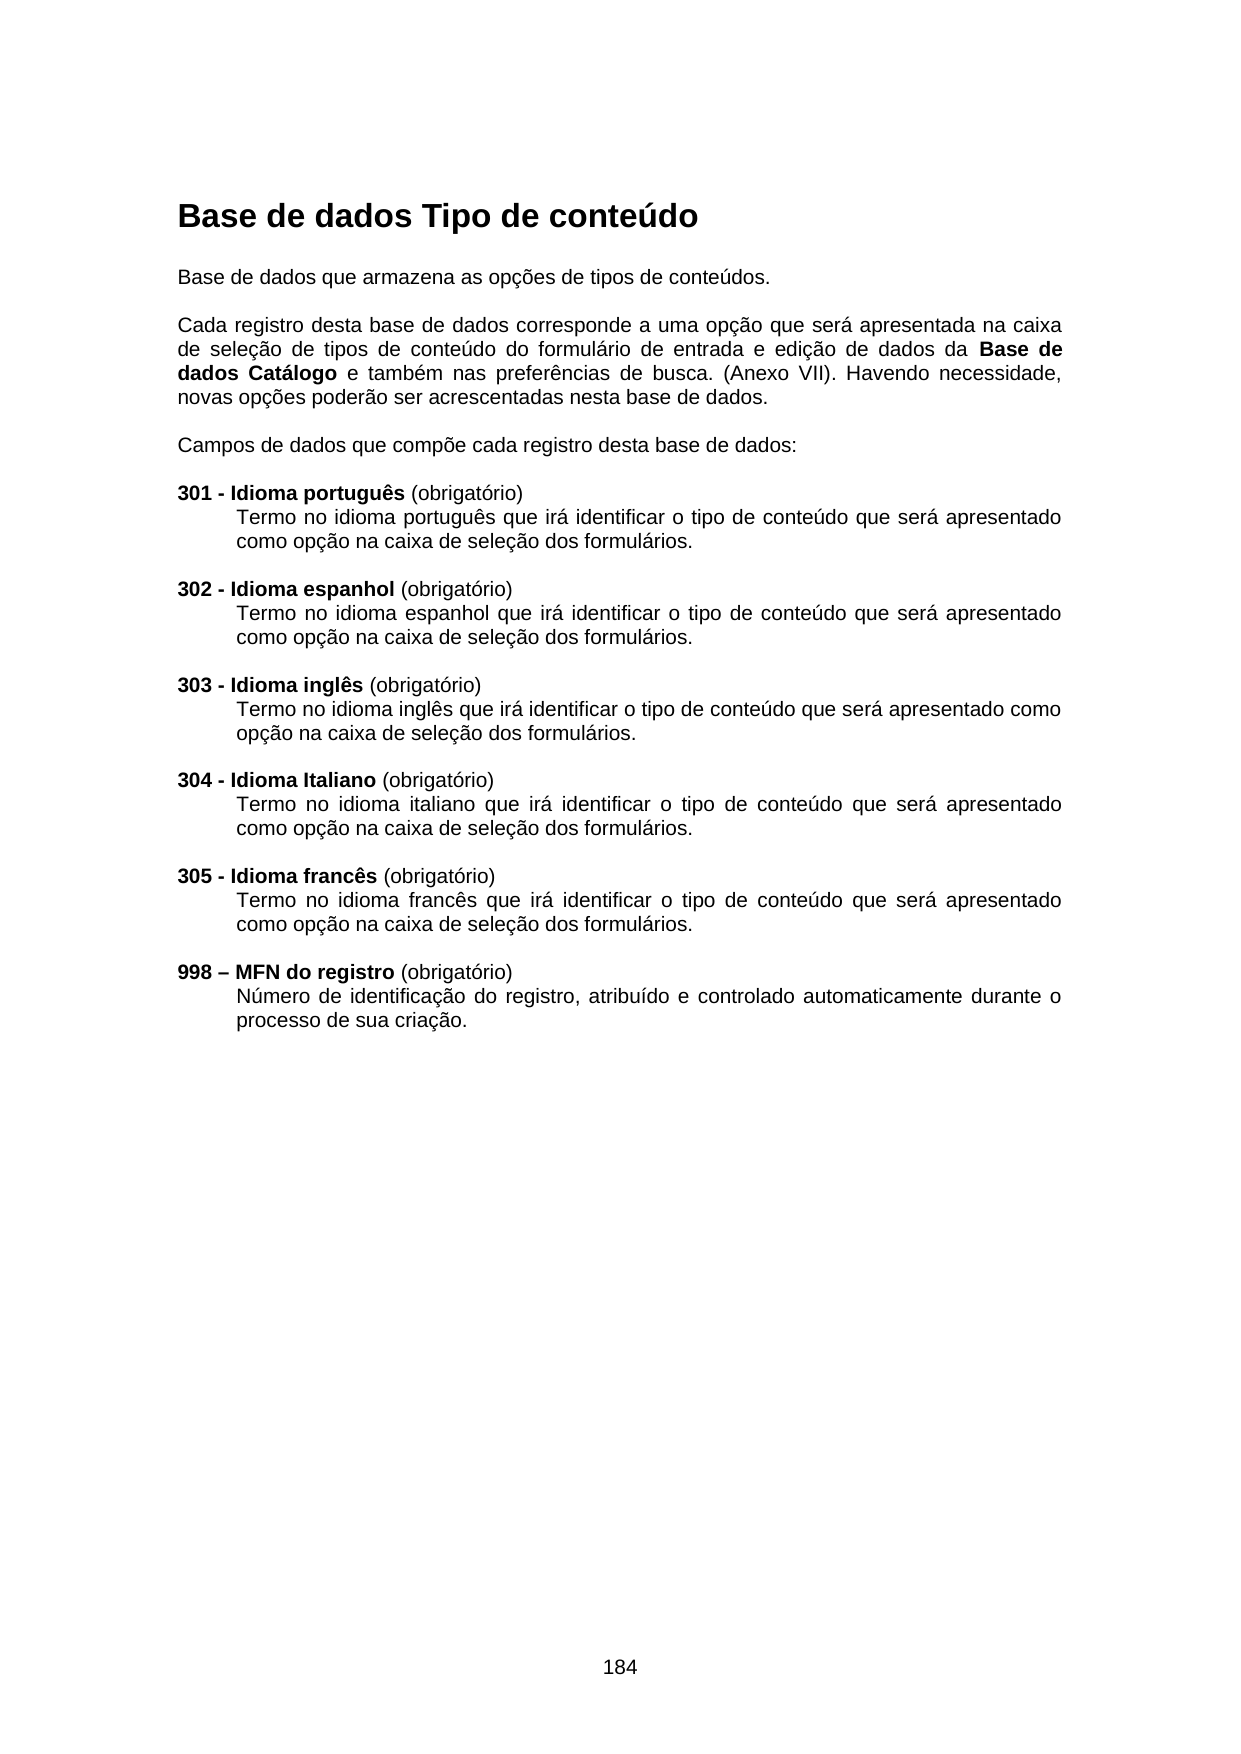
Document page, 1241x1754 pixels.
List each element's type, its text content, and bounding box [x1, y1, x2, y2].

text 301 - Idioma português (obrigatório) [177, 481, 1063, 505]
text Campos de dados que compõe cada registro desta base de dados: [177, 433, 1063, 457]
text Termo no idioma francês que irá identificar o tipo de conteúdo que será apresentado como opção na caixa de seleção dos formulários. [236, 888, 1063, 936]
text 998 – MFN do registro (obrigatório) [177, 960, 1063, 984]
text Termo no idioma inglês que irá identificar o tipo de conteúdo que será apresentado como opção na caixa de seleção dos formulários. [236, 696, 1063, 744]
text Base de dados que armazena as opções de tipos de conteúdos. [177, 265, 1063, 289]
text Termo no idioma espanhol que irá identificar o tipo de conteúdo que será apresentado como opção na caixa de seleção dos formulários. [236, 601, 1063, 648]
text Cada registro desta base de dados corresponde a uma opção que será apresentada na caixa de seleção de tipos de conteúdo do formulário de entrada e edição de dados da Base de dados Catálogo e também nas preferências de busca. (Anexo VII). Havendo necessidade, novas opções poderão ser acrescentadas nesta base de dados. [177, 313, 1063, 409]
subtitle Base de dados Tipo de conteúdo [177, 197, 1063, 235]
text 305 - Idioma francês (obrigatório) [177, 864, 1063, 888]
text Termo no idioma italiano que irá identificar o tipo de conteúdo que será apresentado como opção na caixa de seleção dos formulários. [236, 792, 1063, 840]
text 304 - Idioma Italiano (obrigatório) [177, 768, 1063, 792]
text 303 - Idioma inglês (obrigatório) [177, 672, 1063, 696]
text Termo no idioma português que irá identificar o tipo de conteúdo que será apresentado como opção na caixa de seleção dos formulários. [236, 505, 1063, 553]
text 302 - Idioma espanhol (obrigatório) [177, 577, 1063, 601]
text Número de identificação do registro, atribuído e controlado automaticamente durante o processo de sua criação. [236, 984, 1063, 1032]
